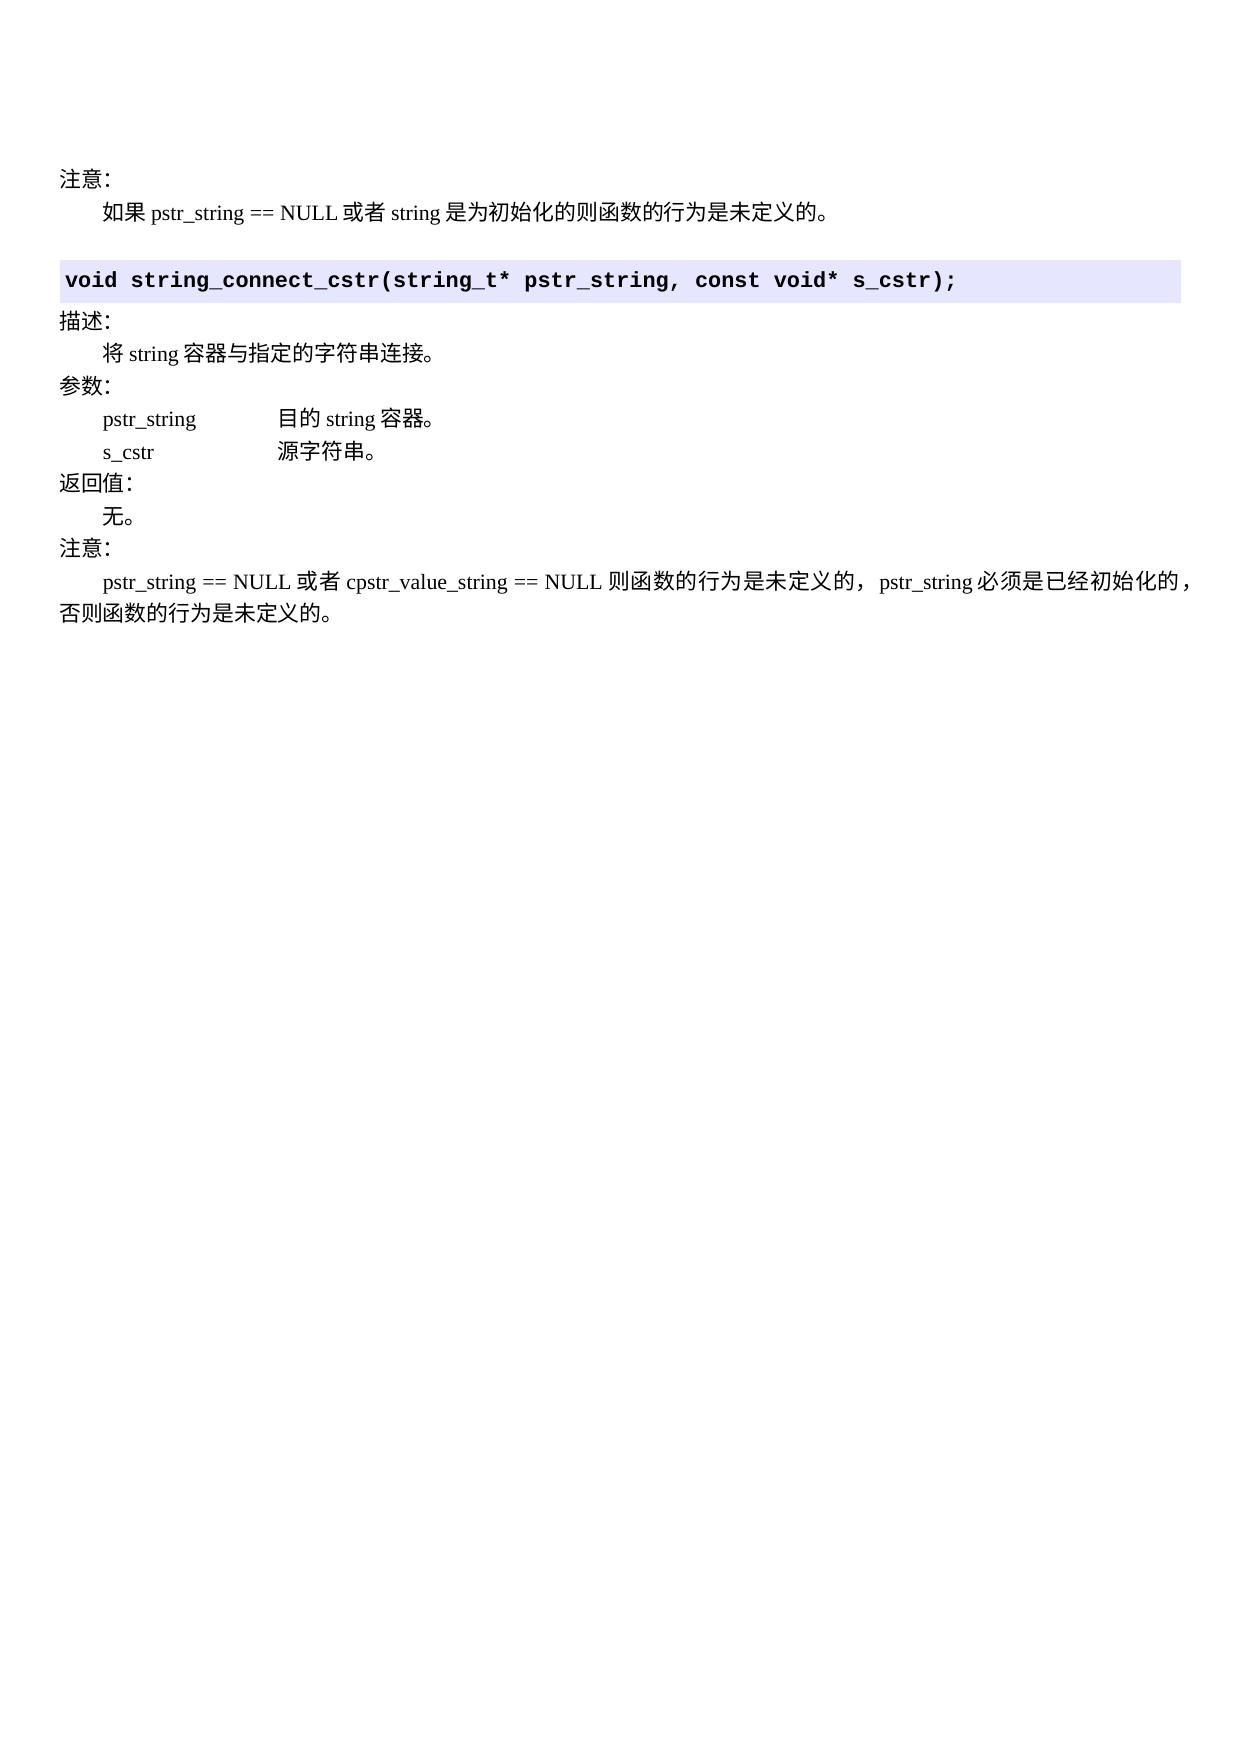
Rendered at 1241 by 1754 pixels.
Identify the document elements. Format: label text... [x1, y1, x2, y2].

text 注意： [59, 531, 1181, 563]
text 返回值： [59, 466, 1181, 498]
text 如果pstr_string == NULL或者string是为初始化的则函数的行为是未定义的。 [59, 194, 1181, 227]
text 将string容器与指定的字符串连接。 [59, 336, 1181, 368]
text 描述： [59, 305, 1181, 336]
text 无。 [59, 498, 1181, 531]
table_header void string_connect_cstr(string_t* pstr_string, const void* s_cstr); [60, 260, 1181, 303]
text pstr_string == NULL或者cpstr_value_string == NULL则函数的行为是未定义的，pstr_string必须是已经初始化的，否则函数的行为是未定义的。 [59, 563, 1181, 628]
text 参数： [59, 368, 1181, 401]
text pstr_string 目的string容器。 [59, 401, 1181, 433]
text s_cstr 源字符串。 [59, 433, 1181, 466]
text 注意： [59, 162, 1181, 194]
